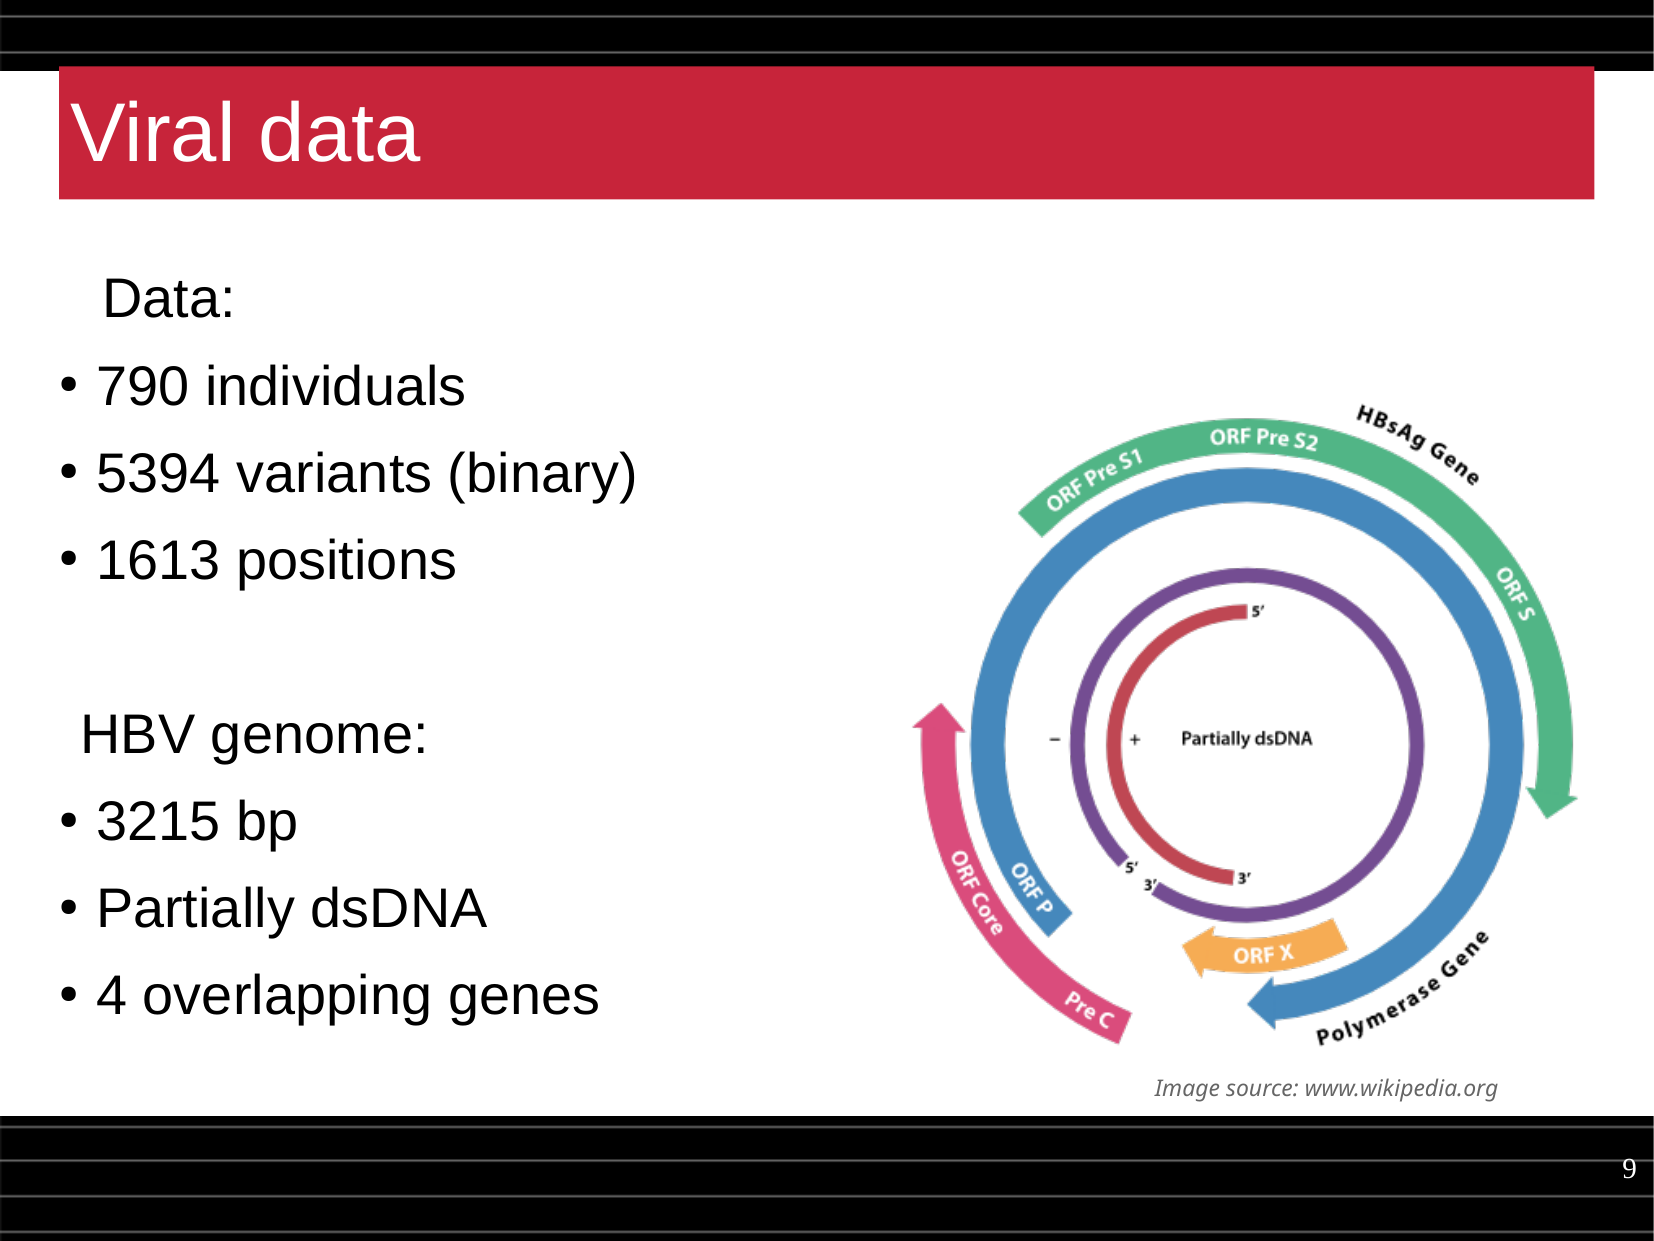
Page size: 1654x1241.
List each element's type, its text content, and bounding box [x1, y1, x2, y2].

picture [900, 388, 1591, 1073]
picture [0, 0, 1654, 71]
picture [0, 1116, 1654, 1241]
title Viral data [59, 66, 1595, 200]
text_box Image source: www.wikipedia.org [1140, 1065, 1654, 1103]
list Data: 790 individuals 5394 variants (binary) 1613 positions HBV genome: 3215 bp Partially dsDNA 4 overlapping genes [59, 267, 1565, 1036]
